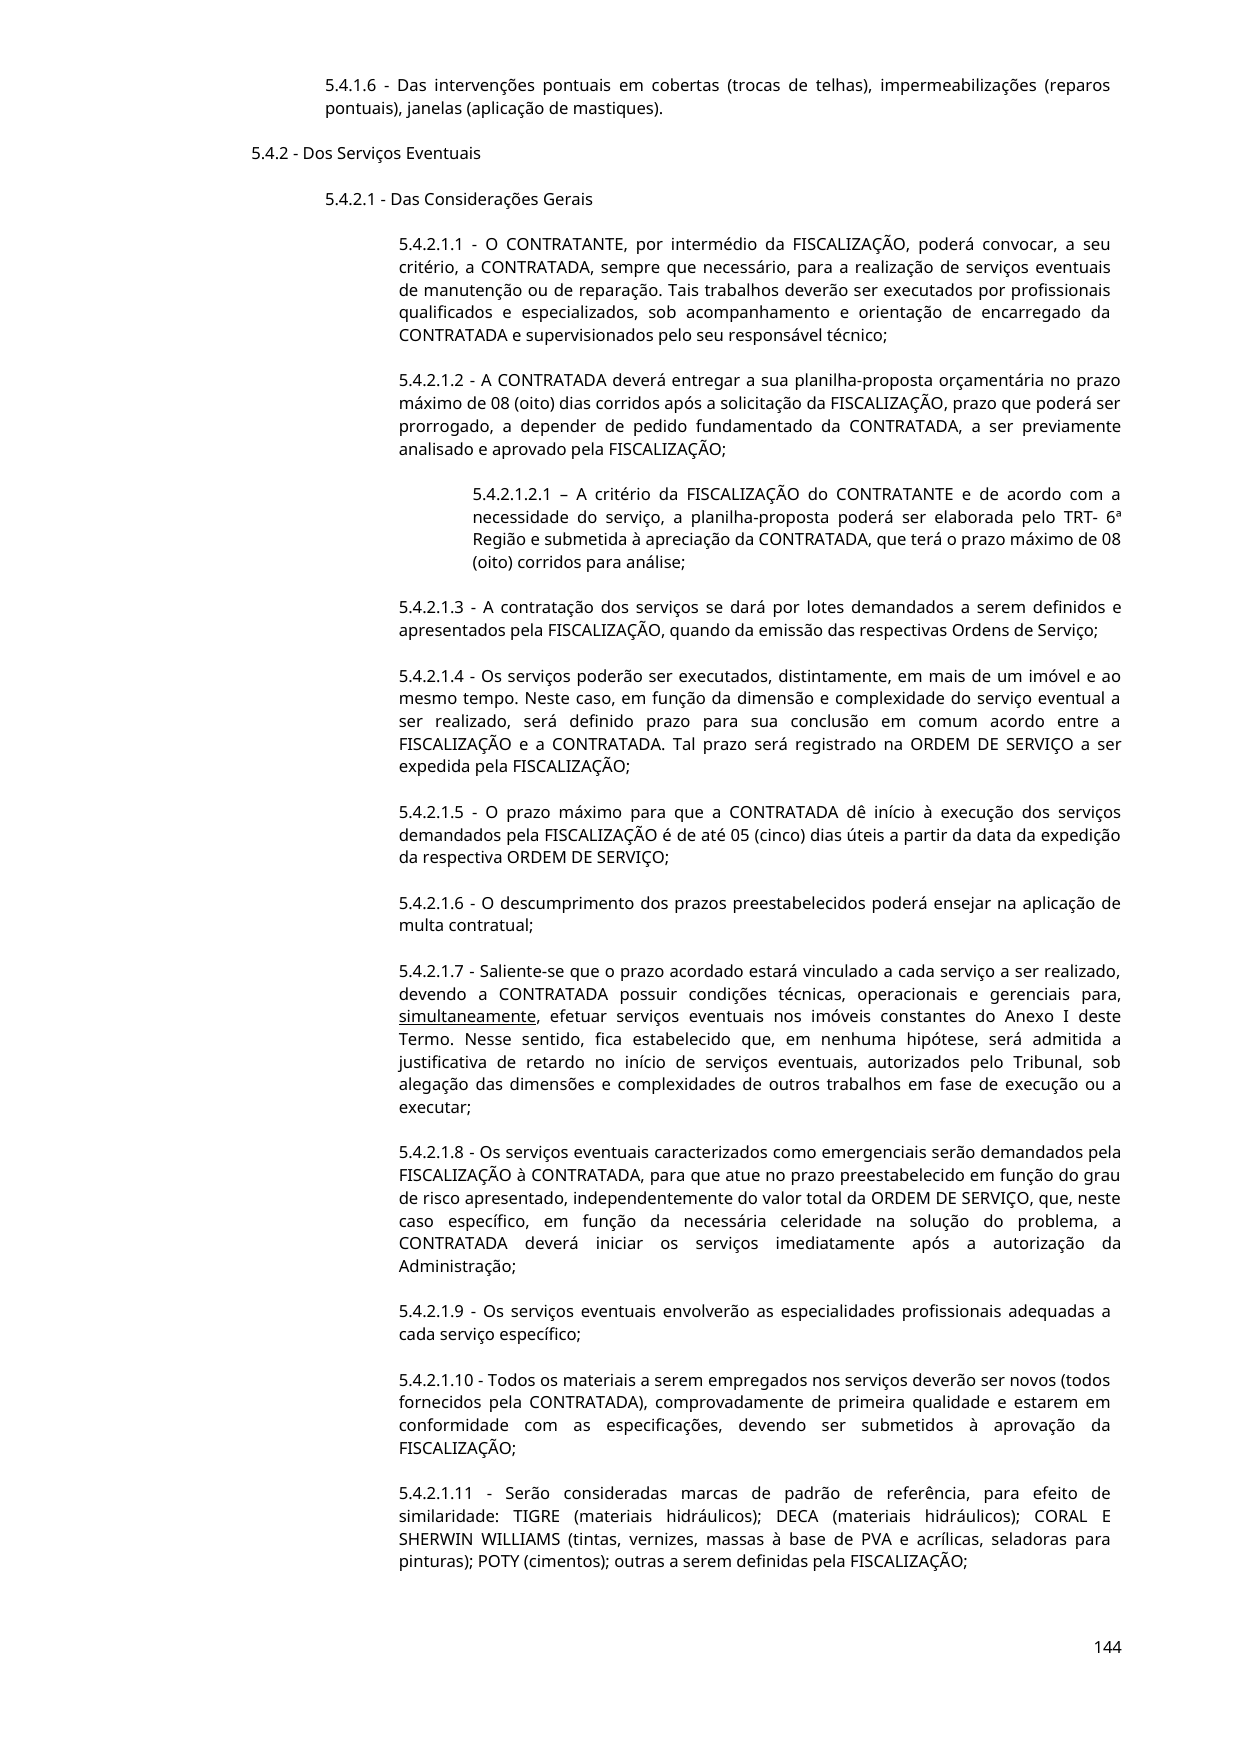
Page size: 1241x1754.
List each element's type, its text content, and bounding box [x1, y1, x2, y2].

text 5.4.2.1.4 - Os serviços poderão ser executados, distintamente, em mais de um imóvel e ao mesmo tempo. Neste caso, em função da dimensão e complexidade do serviço eventual a ser realizado, será definido prazo para sua conclusão em comum acordo entre a FISCALIZAÇÃO e a CONTRATADA. Tal prazo será registrado na ORDEM DE SERVIÇO a ser expedida pela FISCALIZAÇÃO; [398, 664, 1122, 778]
text 5.4.2.1.8 - Os serviços eventuais caracterizados como emergenciais serão demandados pela FISCALIZAÇÃO à CONTRATADA, para que atue no prazo preestabelecido em função do grau de risco apresentado, independentemente do valor total da ORDEM DE SERVIÇO, que, neste caso específico, em função da necessária celeridade na solução do problema, a CONTRATADA deverá iniciar os serviços imediatamente após a autorização da Administração; [398, 1141, 1122, 1277]
text 5.4.2.1.1 - O CONTRATANTE, por intermédio da FISCALIZAÇÃO, poderá convocar, a seu critério, a CONTRATADA, sempre que necessário, para a realização de serviços eventuais de manutenção ou de reparação. Tais trabalhos deverão ser executados por profissionais qualificados e especializados, sob acompanhamento e orientação de encarregado da CONTRATADA e supervisionados pelo seu responsável técnico; [398, 233, 1112, 346]
text 5.4.2.1.5 - O prazo máximo para que a CONTRATADA dê início à execução dos serviços demandados pela FISCALIZAÇÃO é de até 05 (cinco) dias úteis a partir da data da expedição da respectiva ORDEM DE SERVIÇO; [398, 801, 1122, 869]
text 5.4.2.1.10 - Todos os materiais a serem empregados nos serviços deverão ser novos (todos fornecidos pela CONTRATADA), comprovadamente de primeira qualidade e estarem em conformidade com as especificações, devendo ser submetidos à aprovação da FISCALIZAÇÃO; [398, 1368, 1112, 1459]
text 5.4.2.1.9 - Os serviços eventuais envolverão as especialidades profissionais adequadas a cada serviço específico; [398, 1300, 1112, 1346]
text 5.4.2.1.6 - O descumprimento dos prazos preestabelecidos poderá ensejar na aplicação de multa contratual; [398, 891, 1122, 937]
text 5.4.2.1.7 - Saliente-se que o prazo acordado estará vinculado a cada serviço a ser realizado, devendo a CONTRATADA possuir condições técnicas, operacionais e gerenciais para, simultaneamente, efetuar serviços eventuais nos imóveis constantes do Anexo I deste Termo. Nesse sentido, fica estabelecido que, em nenhuma hipótese, será admitida a justificativa de retardo no início de serviços eventuais, autorizados pelo Tribunal, sob alegação das dimensões e complexidades de outros trabalhos em fase de execução ou a executar; [398, 959, 1122, 1118]
text 5.4.2.1.11 - Serão consideradas marcas de padrão de referência, para efeito de similaridade: TIGRE (materiais hidráulicos); DECA (materiais hidráulicos); CORAL E SHERWIN WILLIAMS (tintas, vernizes, massas à base de PVA e acrílicas, seladoras para pinturas); POTY (cimentos); outras a serem definidas pela FISCALIZAÇÃO; [398, 1482, 1112, 1573]
text 5.4.2.1.3 - A contratação dos serviços se dará por lotes demandados a serem definidos e apresentados pela FISCALIZAÇÃO, quando da emissão das respectivas Ordens de Serviço; [398, 596, 1122, 642]
text 5.4.2.1.2.1 – A critério da FISCALIZAÇÃO do CONTRATANTE e de acordo com a necessidade do serviço, a planilha-proposta poderá ser elaborada pelo TRT- 6ª Região e submetida à apreciação da CONTRATADA, que terá o prazo máximo de 08 (oito) corridos para análise; [472, 483, 1122, 573]
text 5.4.2.1.2 - A CONTRATADA deverá entregar a sua planilha-proposta orçamentária no prazo máximo de 08 (oito) dias corridos após a solicitação da FISCALIZAÇÃO, prazo que poderá ser prorrogado, a depender de pedido fundamentado da CONTRATADA, a ser previamente analisado e aprovado pela FISCALIZAÇÃO; [398, 369, 1122, 460]
text 5.4.1.6 - Das intervenções pontuais em cobertas (trocas de telhas), impermeabilizações (reparos pontuais), janelas (aplicação de mastiques). [325, 74, 1112, 119]
text 5.4.2.1 - Das Considerações Gerais [325, 187, 1122, 210]
text 5.4.2 - Dos Serviços Eventuais [251, 142, 1112, 165]
